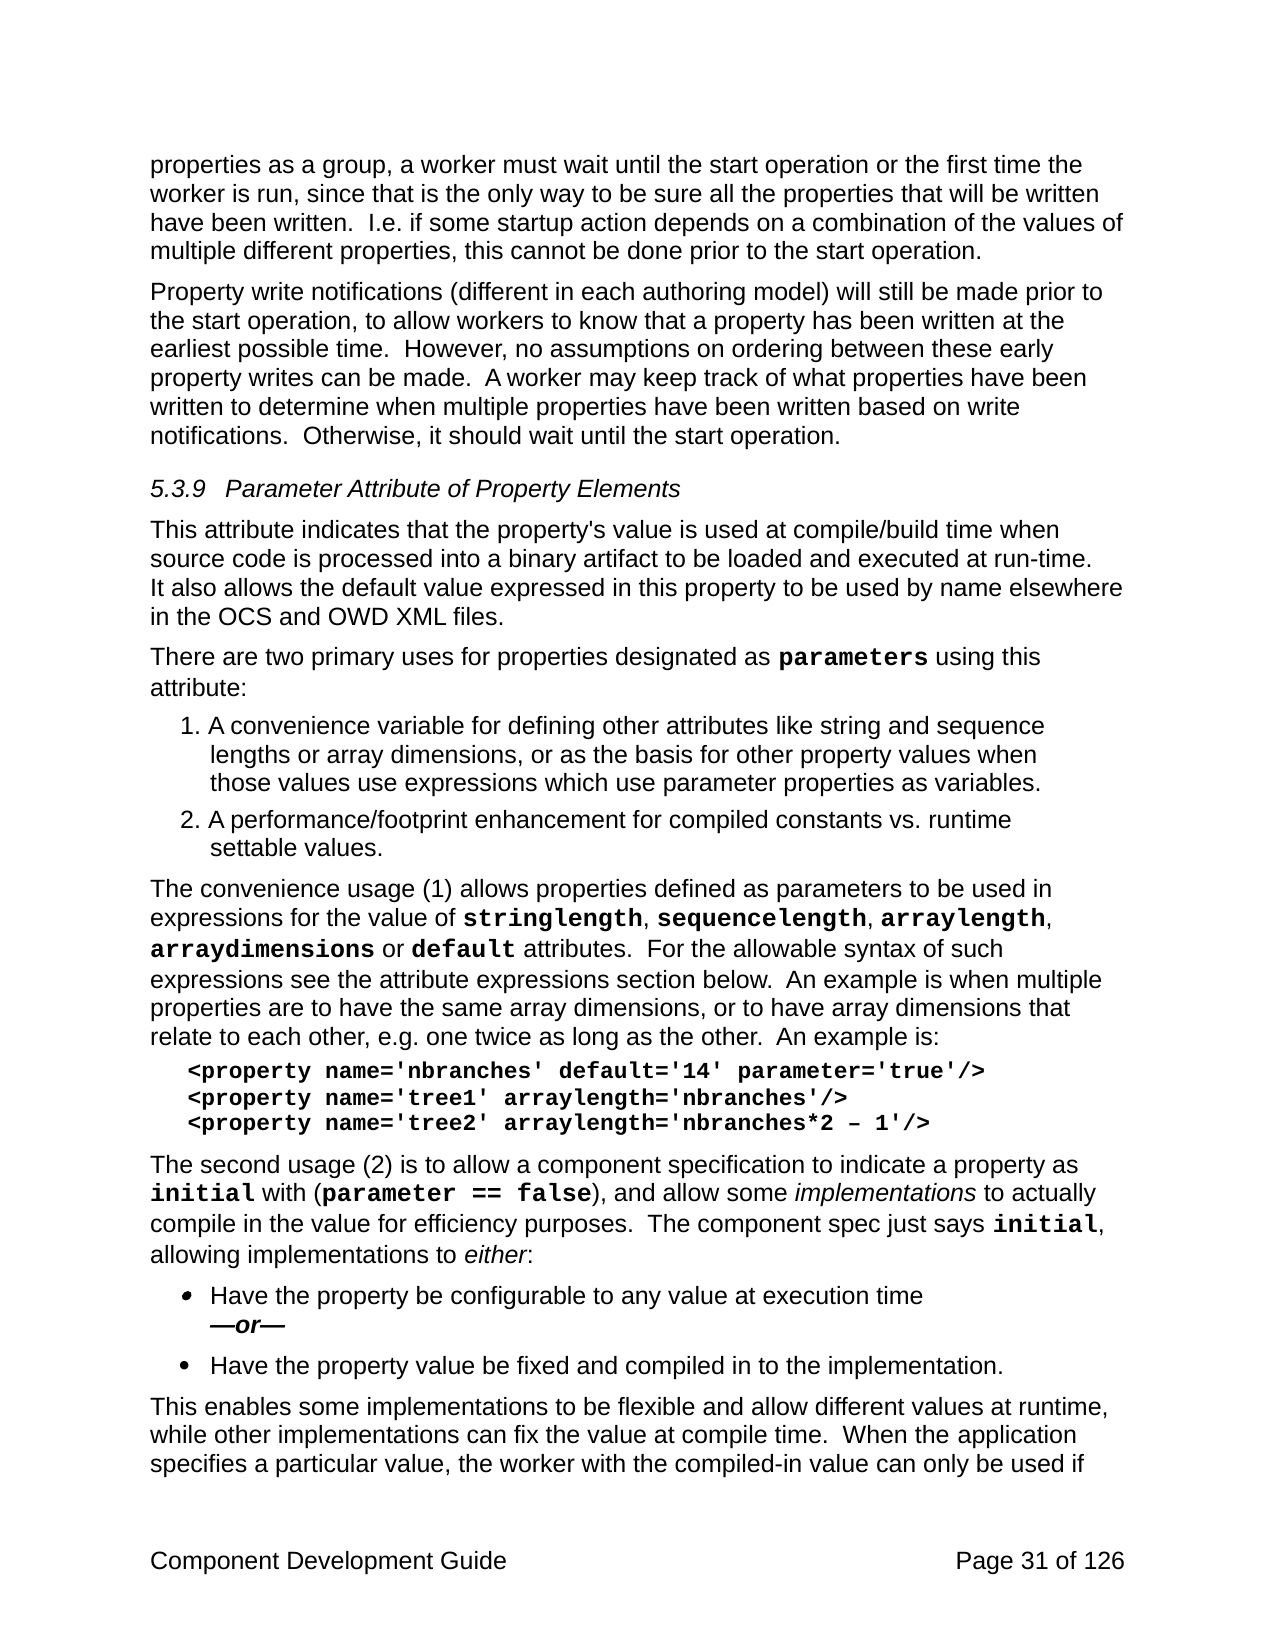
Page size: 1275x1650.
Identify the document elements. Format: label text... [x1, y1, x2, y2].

text The convenience usage (1) allows properties defined as parameters to be used in expressions for the value of stringlength, sequencelength, arraylength, arraydimensions or default attributes. For the allowable syntax of such expressions see the attribute expressions section below. An example is when multiple properties are to have the same array dimensions, or to have array dimensions that relate to each other, e.g. one twice as long as the other. An example is: [150, 874, 1125, 1051]
text The second usage (2) is to allow a component specification to indicate a property as initial with (parameter == false), and allow some implementations to actually compile in the value for efficiency purposes. The component spec just says initial, allowing implementations to either: [150, 1150, 1125, 1269]
text properties as a group, a worker must wait until the start operation or the first time the worker is run, since that is the only way to be sure all the properties that will be written have been written. I.e. if some startup action depends on a combination of the values of multiple different properties, this cannot be done prior to the start operation. [150, 150, 1125, 265]
text Property write notifications (different in each authoring model) will still be made prior to the start operation, to allow workers to know that a property has been written at the earliest possible time. However, no assumptions on ordering between these early property writes can be made. A worker may keep track of what properties have been written to determine when multiple properties have been written based on write notifications. Otherwise, it should wait until the start operation. [150, 277, 1125, 449]
list A convenience variable for defining other attributes like string and sequence lengths or array dimensions, or as the basis for other property values when those values use expressions which use parameter properties as variables. [180, 711, 1065, 797]
list Have the property value be fixed and compiled in to the implementation. [180, 1351, 1125, 1379]
text This attribute indicates that the property's value is used at compile/build time when source code is processed into a binary artifact to be loaded and executed at run-time. It also allows the default value expressed in this property to be used by name elsewhere in the OCS and OWD XML files. [150, 515, 1125, 630]
list Have the property be configurable to any value at execution time —or— [180, 1281, 1125, 1339]
text This enables some implementations to be flexible and allow different values at runtime, while other implementations can fix the value at compile time. When the application specifies a particular value, the worker with the compiled-in value can only be used if [150, 1391, 1125, 1478]
list A performance/footprint enhancement for compiled constants vs. runtime settable values. [180, 804, 1065, 862]
text There are two primary uses for properties designated as parameters using this attribute: [150, 642, 1125, 702]
text <property name='nbranches' default='14' parameter='true'/> <property name='tree1' arraylength='nbranches'/> <property name='tree2' arraylength='nbranches*2 – 1'/> [187, 1060, 1125, 1138]
subtitle Parameter Attribute of Property Elements [150, 474, 1125, 503]
